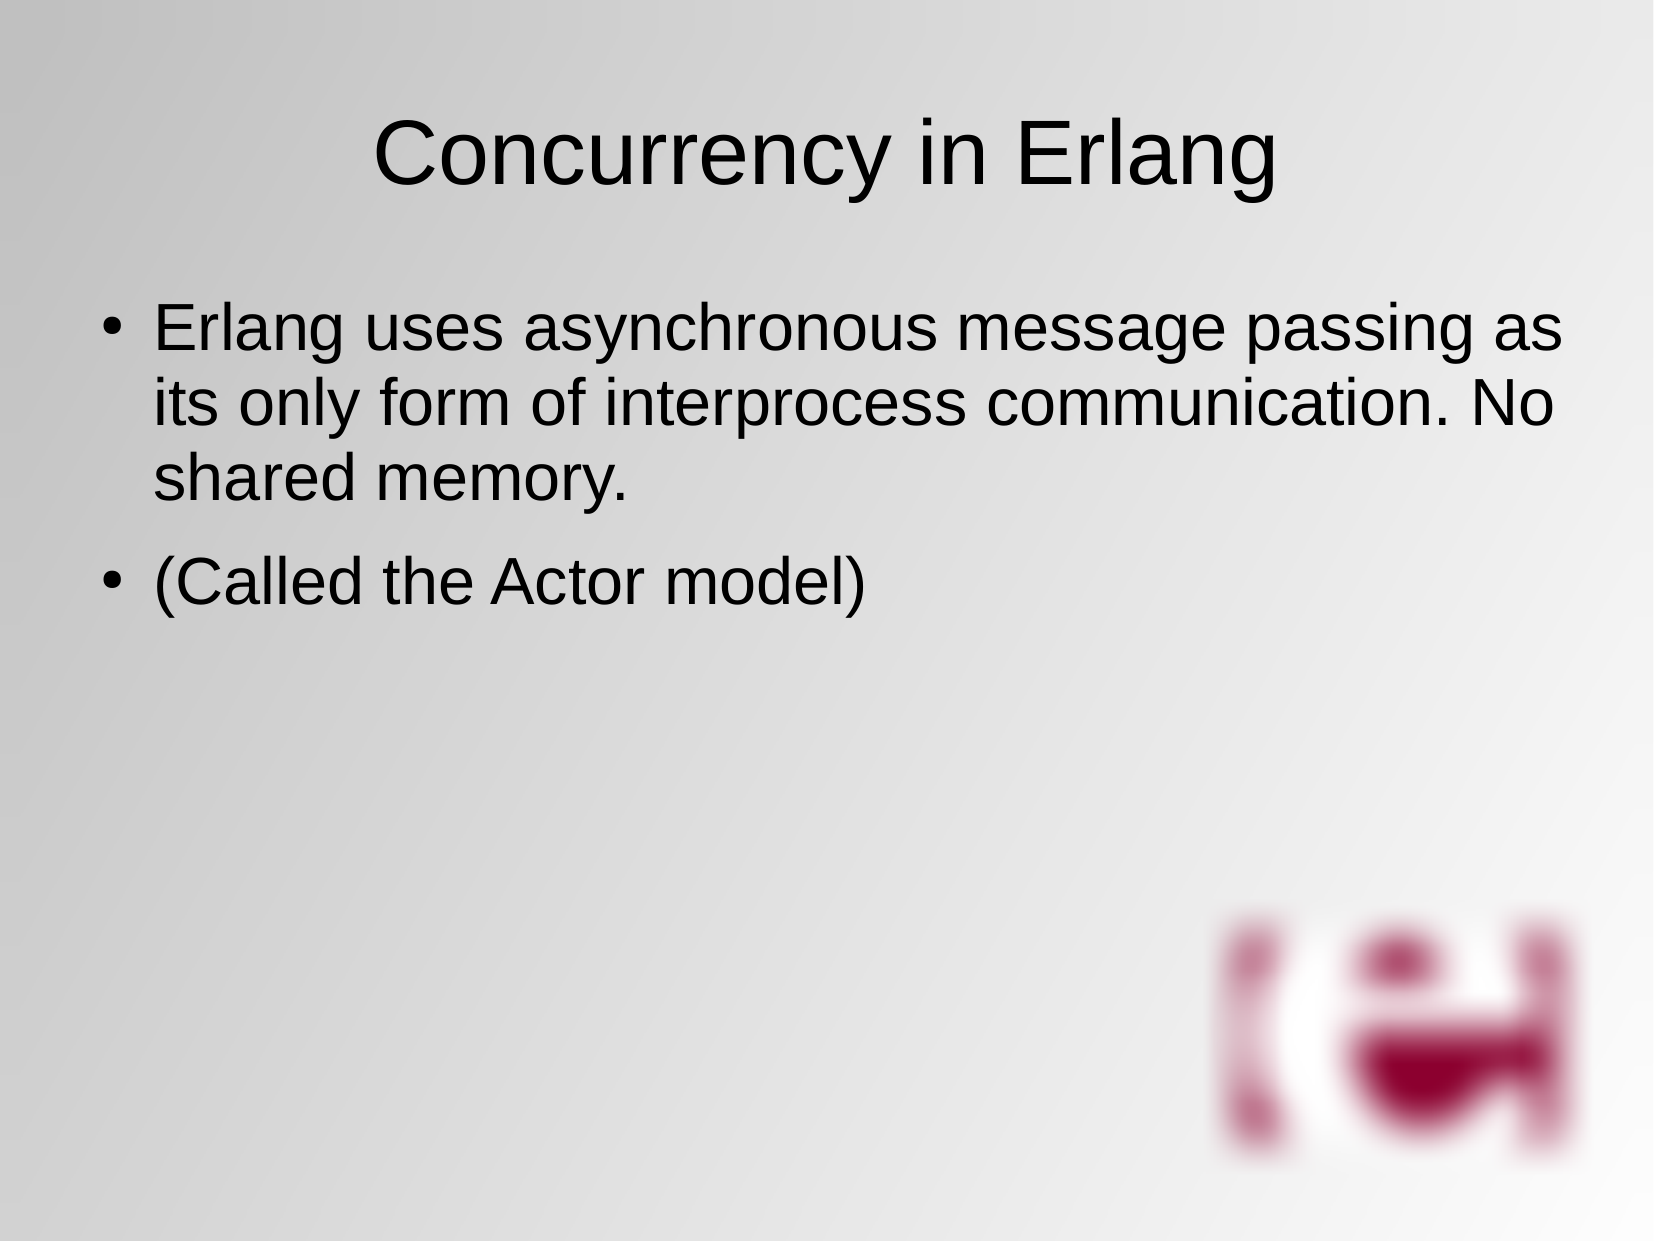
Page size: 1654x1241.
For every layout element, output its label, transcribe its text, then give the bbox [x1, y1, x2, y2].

title Concurrency in Erlang [82, 56, 1571, 250]
picture [0, 0, 1654, 1241]
list Erlang uses asynchronous message passing as its only form of interprocess communication. No shared memory. (Called the Actor model) [82, 290, 1571, 1094]
